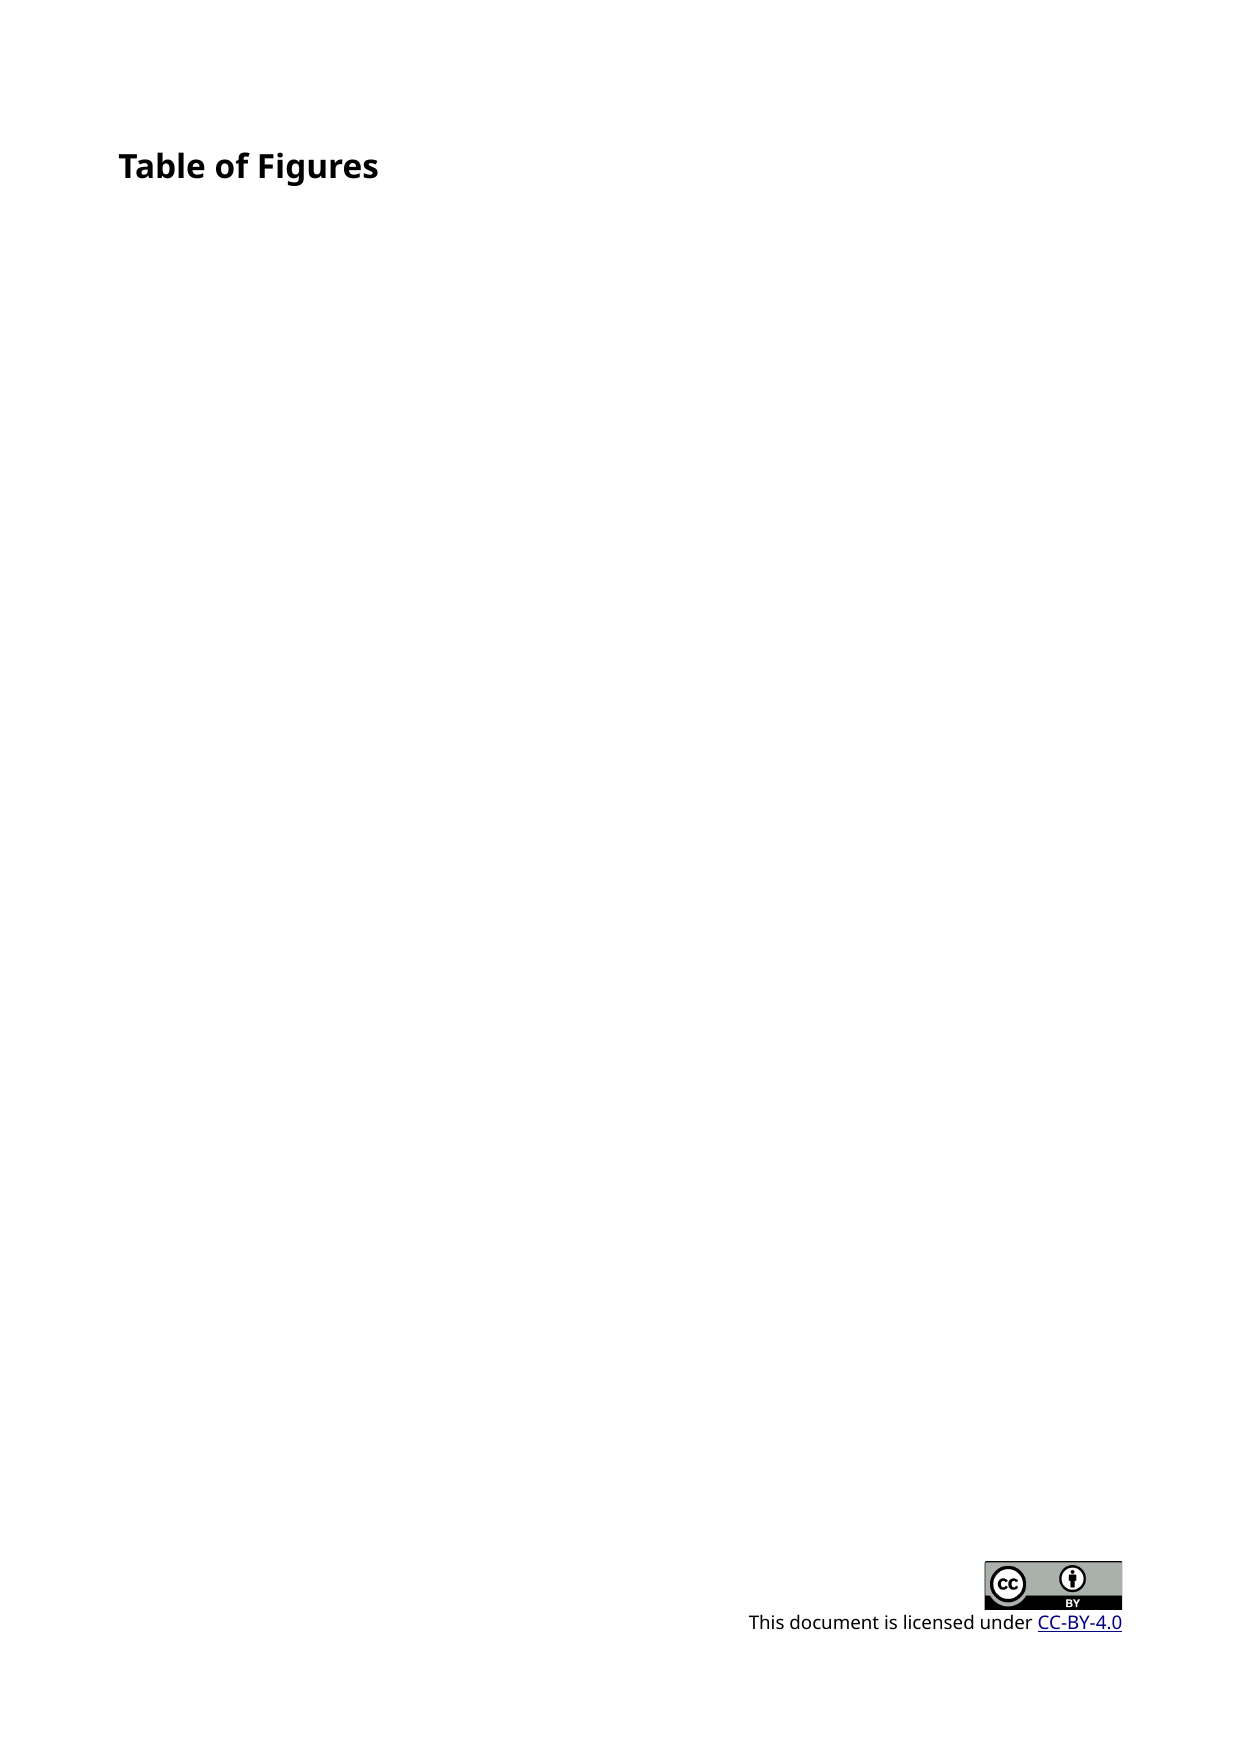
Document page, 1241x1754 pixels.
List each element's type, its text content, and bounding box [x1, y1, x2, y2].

subtitle Table of Figures [118, 143, 1122, 188]
picture [984, 1561, 1123, 1610]
